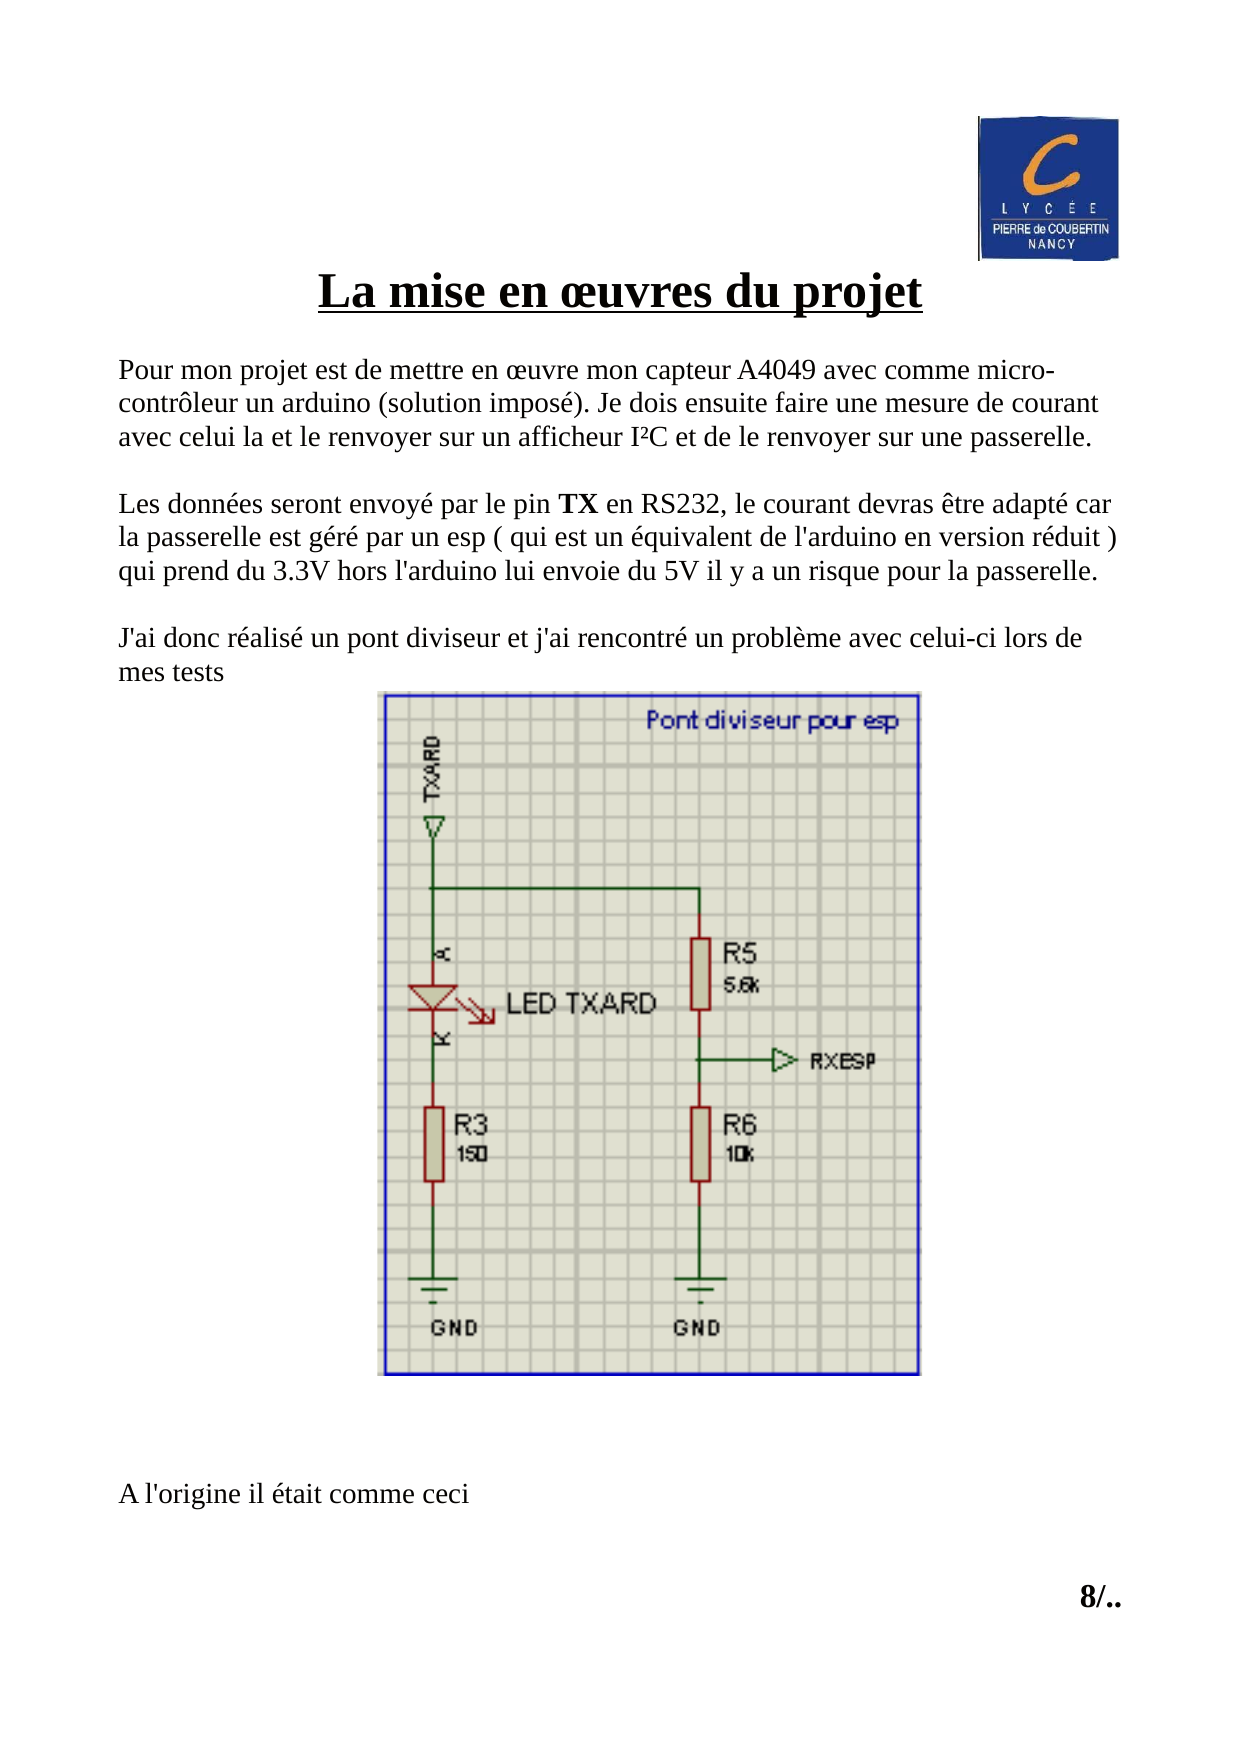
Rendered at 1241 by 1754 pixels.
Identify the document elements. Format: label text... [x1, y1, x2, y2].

text La mise en œuvres du projet [118, 258, 1122, 318]
picture [377, 691, 923, 1376]
text qui prend du 3.3V hors l'arduino lui envoie du 5V il y a un risque pour la passerelle. [118, 553, 1122, 587]
text Les données seront envoyé par le pin TX en RS232, le courant devras être adapté car la passerelle est géré par un esp ( qui est un équivalent de l'arduino en version réduit ) [118, 486, 1122, 553]
text J'ai donc réalisé un pont diviseur et j'ai rencontré un problème avec celui-ci lors de mes tests [118, 620, 1122, 687]
text A l'origine il était comme ceci [118, 1476, 1122, 1510]
text Pour mon projet est de mettre en œuvre mon capteur A4049 avec comme micro-contrôleur un arduino (solution imposé). Je dois ensuite faire une mesure de courant avec celui la et le renvoyer sur un afficheur I²C et de le renvoyer sur une passerelle. [118, 352, 1122, 452]
list 8/.. [156, 1577, 1122, 1615]
picture [975, 116, 1120, 261]
